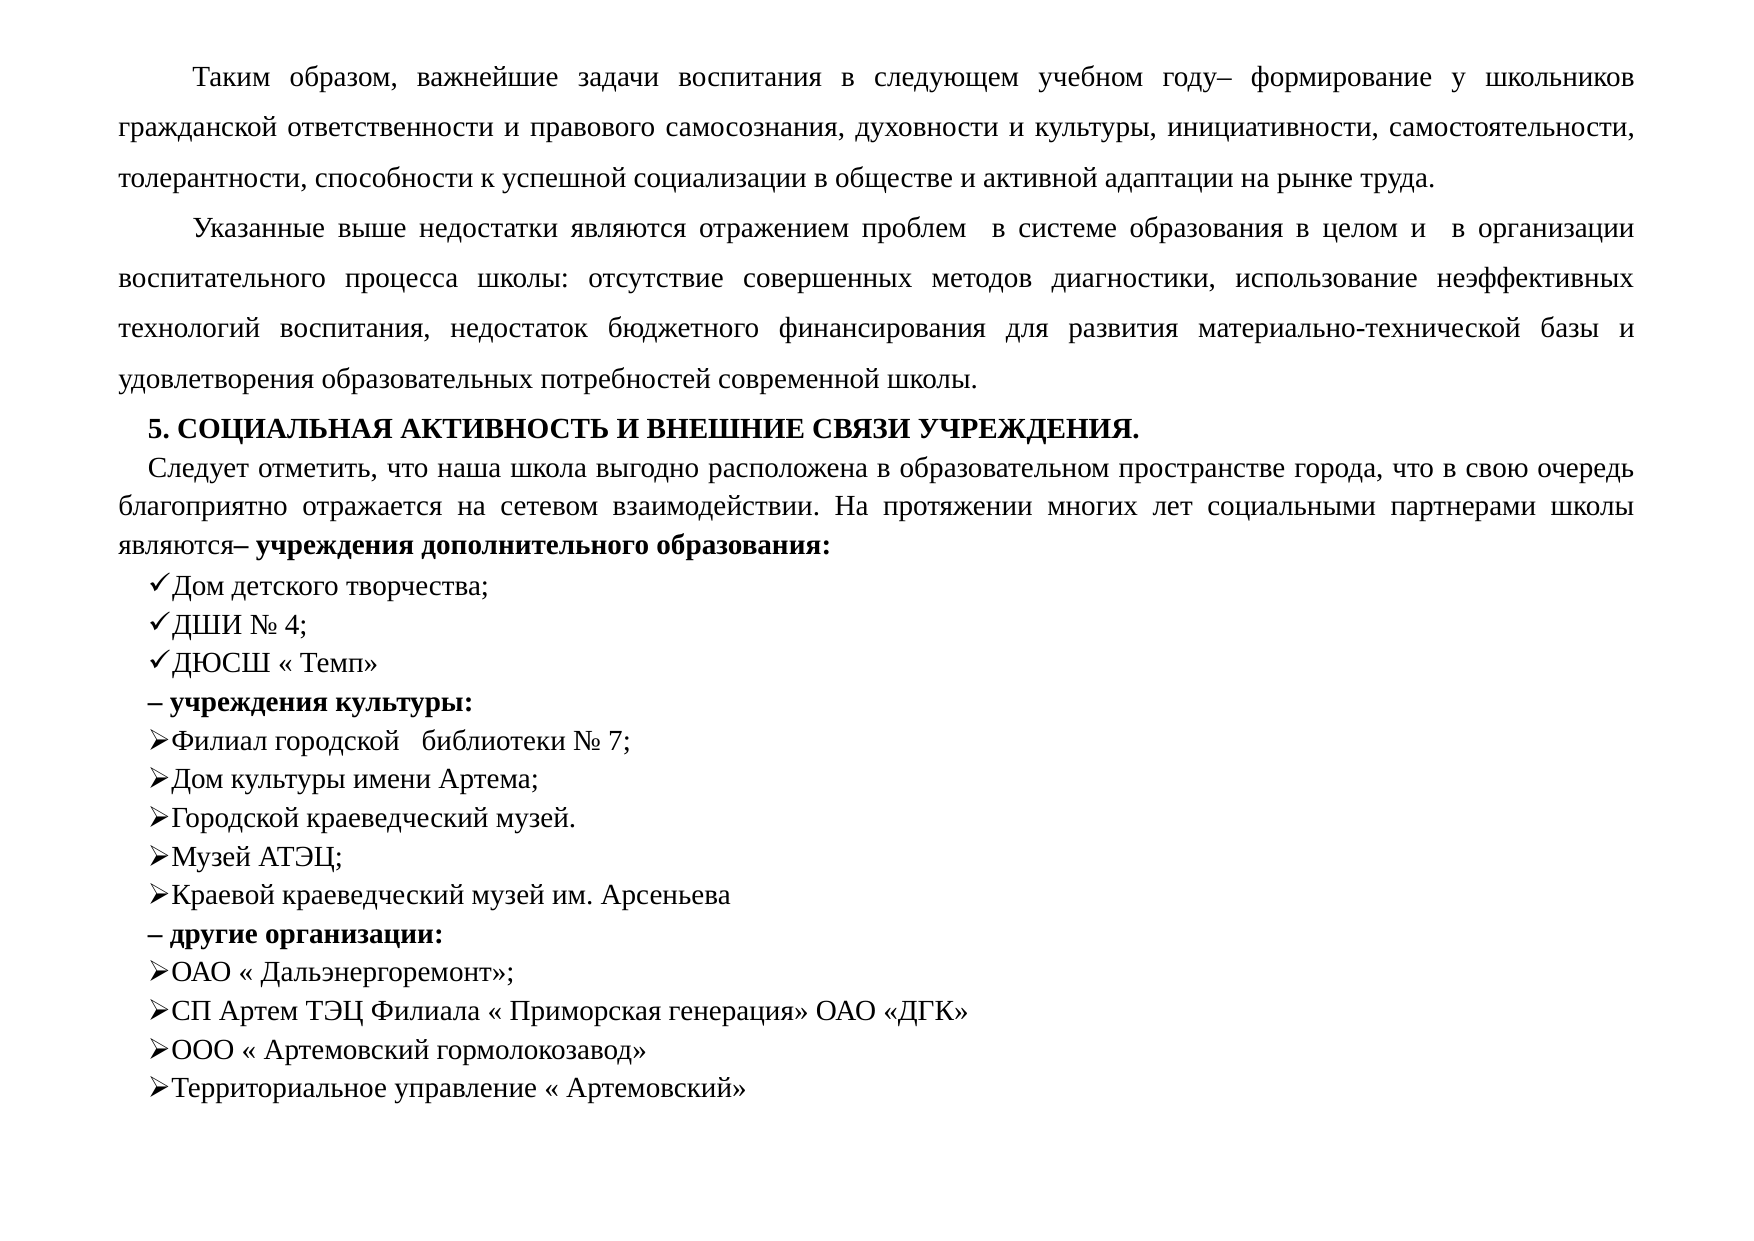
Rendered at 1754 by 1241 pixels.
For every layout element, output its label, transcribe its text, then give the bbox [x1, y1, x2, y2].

list Дом культуры имени Артема; [118, 761, 1636, 795]
text – учреждения культуры: [118, 684, 1636, 718]
list ООО « Артемовский гормолокозавод» [118, 1032, 1636, 1066]
list ДЮСШ « Темп» [118, 646, 1636, 679]
list Краевой краеведческий музей им. Арсеньева [118, 877, 1636, 911]
list Филиал городской библиотеки № 7; [118, 723, 1636, 756]
list ДШИ № 4; [118, 607, 1636, 641]
list Территориальное управление « Артемовский» [118, 1071, 1636, 1104]
text 5. СОЦИАЛЬНАЯ АКТИВНОСТЬ И ВНЕШНИЕ СВЯЗИ УЧРЕЖДЕНИЯ. [118, 411, 1636, 445]
list ОАО « Дальэнергоремонт»; [118, 954, 1636, 988]
list Дом детского творчества; [118, 568, 1636, 602]
list Городской краеведческий музей. [118, 800, 1636, 834]
list СП Артем ТЭЦ Филиала « Приморская генерация» ОАО «ДГК» [118, 993, 1636, 1027]
text Таким образом, важнейшие задачи воспитания в следующем учебном году– формирование у школьников гражданской ответственности и правового самосознания, духовности и культуры, инициативности, самостоятельности, толерантности, способности к успешной социализации в обществе и активной адаптации на рынке труда. [118, 59, 1636, 193]
list Музей АТЭЦ; [118, 839, 1636, 872]
text Следует отметить, что наша школа выгодно расположена в образовательном пространстве города, что в свою очередь благоприятно отражается на сетевом взаимодействии. На протяжении многих лет социальными партнерами школы являются– учреждения дополнительного образования: [118, 450, 1636, 560]
text Указанные выше недостатки являются отражением проблем в системе образования в целом и в организации воспитательного процесса школы: отсутствие совершенных методов диагностики, использование неэффективных технологий воспитания, недостаток бюджетного финансирования для развития материально-технической базы и удовлетворения образовательных потребностей современной школы. [118, 210, 1636, 394]
text – другие организации: [118, 916, 1636, 949]
